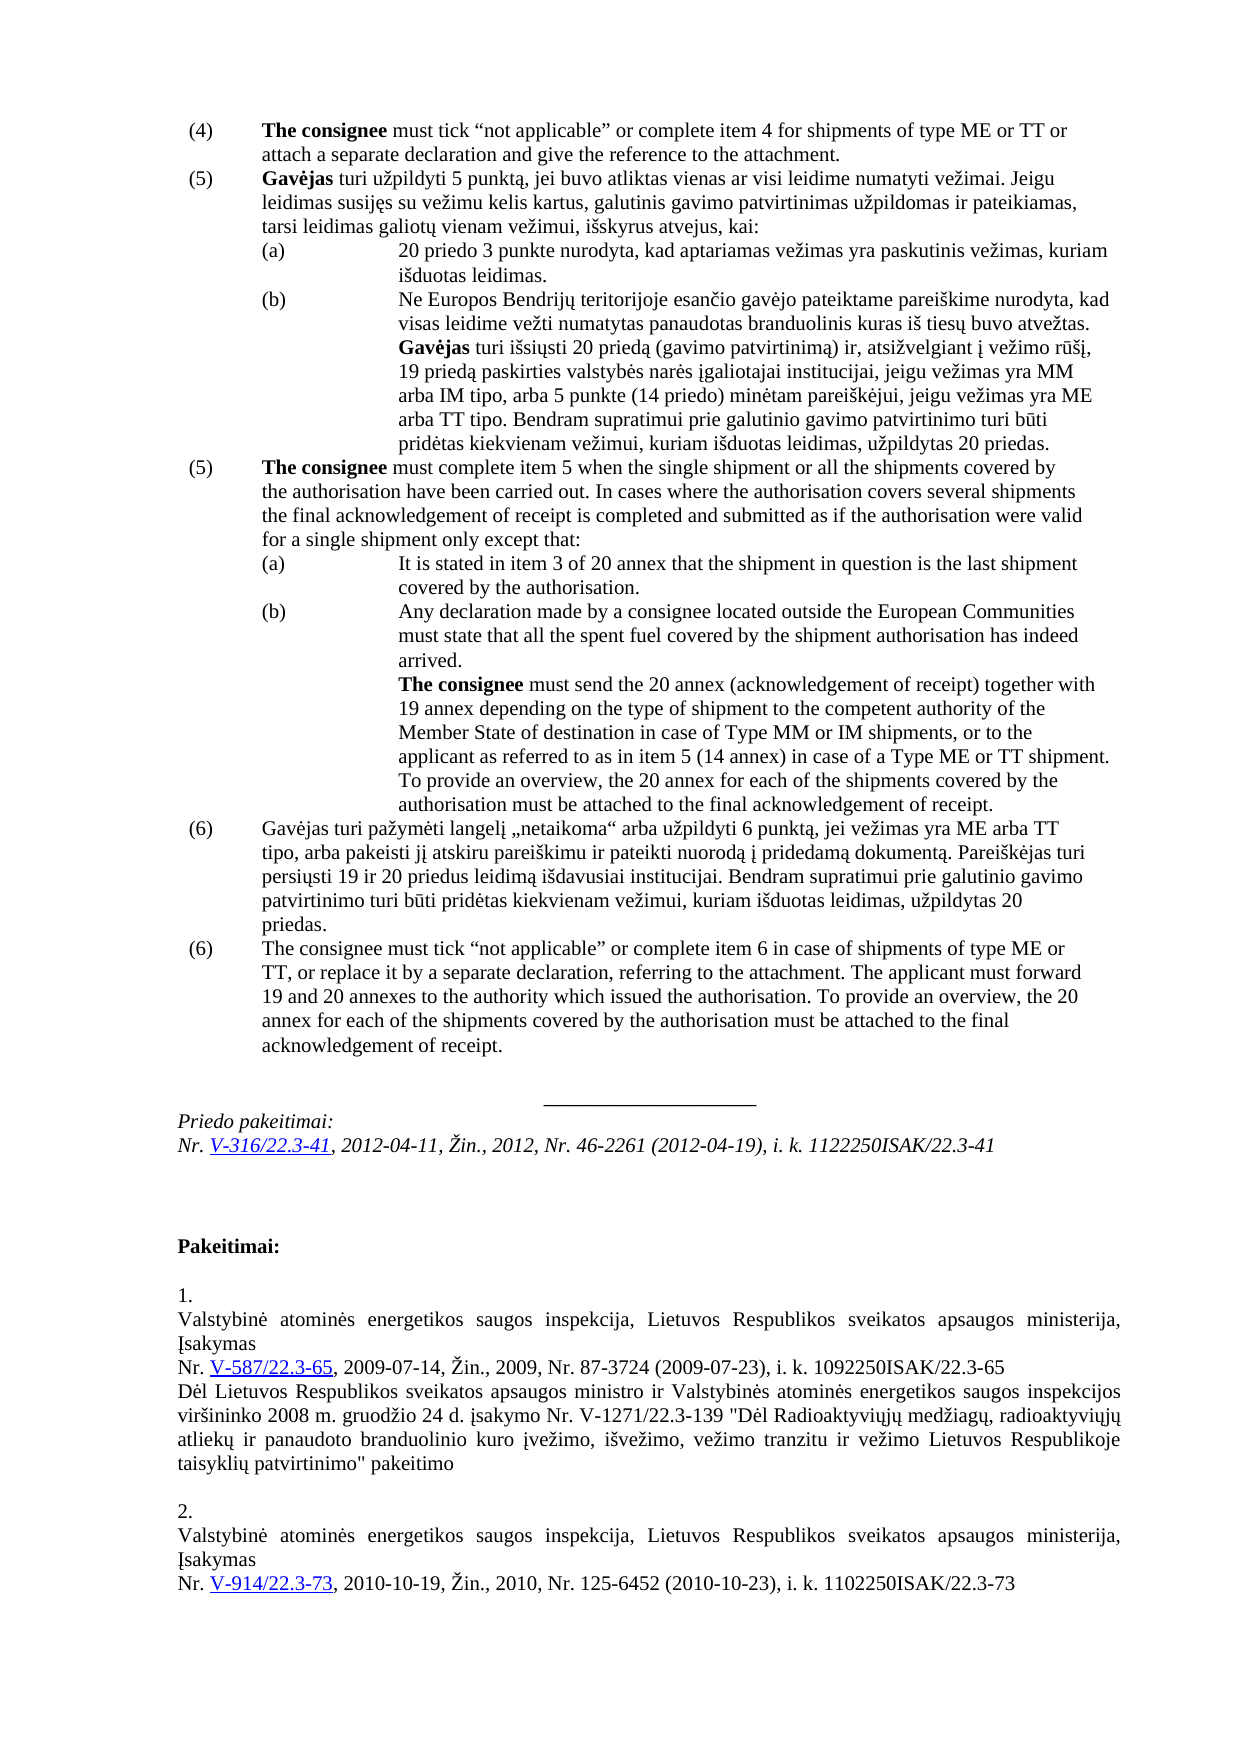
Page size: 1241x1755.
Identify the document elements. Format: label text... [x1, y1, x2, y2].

text Dėl Lietuvos Respublikos sveikatos apsaugos ministro ir Valstybinės atominės energetikos saugos inspekcijos viršininko 2008 m. gruodžio 24 d. įsakymo Nr. V-1271/22.3-139 "Dėl Radioaktyviųjų medžiagų, radioaktyviųjų atliekų ir panaudoto branduolinio kuro įvežimo, išvežimo, vežimo tranzitu ir vežimo Lietuvos Respublikoje taisyklių patvirtinimo" pakeitimo [177, 1379, 1122, 1475]
table_cell (6) [177, 816, 250, 936]
table_cell [177, 551, 250, 599]
table_cell (b) [250, 287, 387, 455]
table_cell (a) [250, 551, 387, 599]
text Priedo pakeitimai: [177, 1109, 1122, 1133]
table_cell [1098, 455, 1122, 551]
text 1. [177, 1282, 1122, 1307]
text _________________ [177, 1081, 1122, 1109]
table_cell The consignee must tick “not applicable” or complete item 4 for shipments of type ME or TT or attach a separate declaration and give the reference to the attachment. [250, 118, 1097, 166]
table_cell The consignee must tick “not applicable” or complete item 6 in case of shipments of type ME or TT, or replace it by a separate declaration, referring to the attachment. The applicant must forward 19 and 20 annexes to the authority which issued the authorisation. To provide an overview, the 20 annex for each of the shipments covered by the authorisation must be attached to the final acknowledgement of receipt. [250, 936, 1097, 1057]
table_cell [177, 599, 250, 816]
text Pakeitimai: [177, 1234, 1122, 1258]
text Valstybinė atominės energetikos saugos inspekcija, Lietuvos Respublikos sveikatos apsaugos ministerija, Įsakymas [177, 1523, 1122, 1571]
text 2. [177, 1499, 1122, 1523]
table_cell (b) [250, 599, 387, 816]
table_cell [1098, 936, 1122, 1057]
table_cell (6) [177, 936, 250, 1057]
text Nr. V-914/22.3-73, 2010-10-19, Žin., 2010, Nr. 125-6452 (2010-10-23), i. k. 1102250ISAK/22.3-73 [177, 1571, 1122, 1595]
table_cell (a) [250, 239, 387, 287]
table_cell [1098, 118, 1122, 166]
table_cell [177, 287, 250, 455]
text Nr. V-587/22.3-65, 2009-07-14, Žin., 2009, Nr. 87-3724 (2009-07-23), i. k. 1092250ISAK/22.3-65 [177, 1355, 1122, 1379]
table_cell Any declaration made by a consignee located outside the European Communities must state that all the spent fuel covered by the shipment authorisation has indeed arrived. The consignee must send the 20 annex (acknowledgement of receipt) together with 19 annex depending on the type of shipment to the competent authority of the Member State of destination in case of Type MM or IM shipments, or to the applicant as referred to as in item 5 (14 annex) in case of a Type ME or TT shipment. To provide an overview, the 20 annex for each of the shipments covered by the authorisation must be attached to the final acknowledgement of receipt. [387, 599, 1122, 816]
table_cell The consignee must complete item 5 when the single shipment or all the shipments covered by the authorisation have been carried out. In cases where the authorisation covers several shipments the final acknowledgement of receipt is completed and submitted as if the authorisation were valid for a single shipment only except that: [250, 455, 1097, 551]
table_cell (5) [177, 166, 250, 238]
text Valstybinė atominės energetikos saugos inspekcija, Lietuvos Respublikos sveikatos apsaugos ministerija, Įsakymas [177, 1307, 1122, 1355]
table_cell [1098, 816, 1122, 936]
table_cell It is stated in item 3 of 20 annex that the shipment in question is the last shipment covered by the authorisation. [387, 551, 1122, 599]
table_cell Gavėjas turi užpildyti 5 punktą, jei buvo atliktas vienas ar visi leidime numatyti vežimai. Jeigu leidimas susijęs su vežimu kelis kartus, galutinis gavimo patvirtinimas užpildomas ir pateikiamas, tarsi leidimas galiotų vienam vežimui, išskyrus atvejus, kai: [250, 166, 1097, 238]
table_cell (5) [177, 455, 250, 551]
text Nr. V-316/22.3-41, 2012-04-11, Žin., 2012, Nr. 46-2261 (2012-04-19), i. k. 1122250ISAK/22.3-41 [177, 1133, 1122, 1157]
table_cell Gavėjas turi pažymėti langelį „netaikoma“ arba užpildyti 6 punktą, jei vežimas yra ME arba TT tipo, arba pakeisti jį atskiru pareiškimu ir pateikti nuorodą į pridedamą dokumentą. Pareiškėjas turi persiųsti 19 ir 20 priedus leidimą išdavusiai institucijai. Bendram supratimui prie galutinio gavimo patvirtinimo turi būti pridėtas kiekvienam vežimui, kuriam išduotas leidimas, užpildytas 20 priedas. [250, 816, 1097, 936]
table_cell (4) [177, 118, 250, 166]
table_cell 20 priedo 3 punkte nurodyta, kad aptariamas vežimas yra paskutinis vežimas, kuriam išduotas leidimas. [387, 239, 1122, 287]
table_cell Ne Europos Bendrijų teritorijoje esančio gavėjo pateiktame pareiškime nurodyta, kad visas leidime vežti numatytas panaudotas branduolinis kuras iš tiesų buvo atvežtas. Gavėjas turi išsiųsti 20 priedą (gavimo patvirtinimą) ir, atsižvelgiant į vežimo rūšį, 19 priedą paskirties valstybės narės įgaliotajai institucijai, jeigu vežimas yra MM arba IM tipo, arba 5 punkte (14 priedo) minėtam pareiškėjui, jeigu vežimas yra ME arba TT tipo. Bendram supratimui prie galutinio gavimo patvirtinimo turi būti pridėtas kiekvienam vežimui, kuriam išduotas leidimas, užpildytas 20 priedas. [387, 287, 1122, 455]
table_cell [1098, 166, 1122, 238]
table_cell [177, 239, 250, 287]
